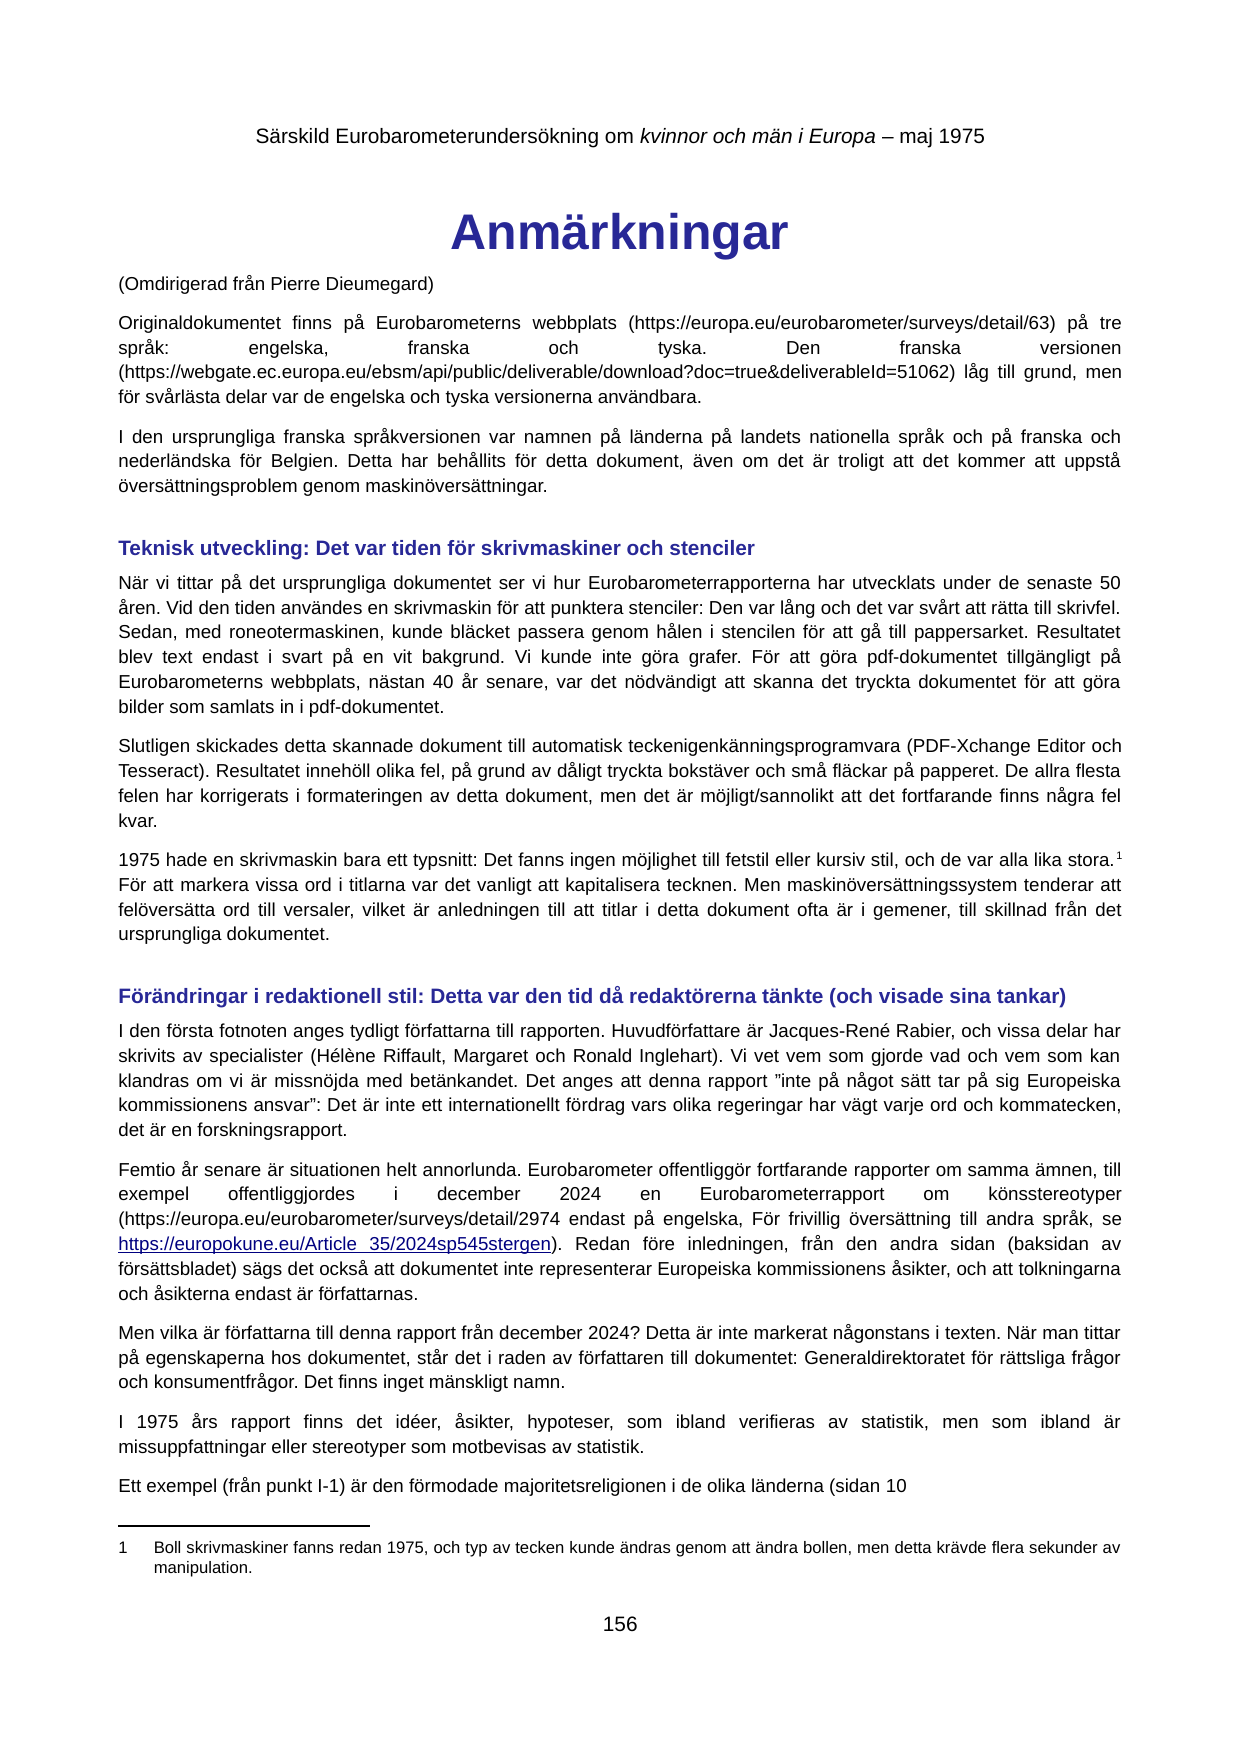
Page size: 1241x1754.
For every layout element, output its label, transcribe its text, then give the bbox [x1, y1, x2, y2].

text Ett exempel (från punkt I-1) är den förmodade majoritetsreligionen i de olika länderna (sidan 10 [118, 1475, 1122, 1496]
subtitle Teknisk utveckling: Det var tiden för skrivmaskiner och stenciler [118, 535, 1122, 559]
text I 1975 års rapport finns det idéer, åsikter, hypoteser, som ibland verifieras av statistik, men som ibland är missuppfattningar eller stereotyper som motbevisas av statistik. [118, 1411, 1122, 1457]
text Slutligen skickades detta skannade dokument till automatisk teckenigenkänningsprogramvara (PDF-Xchange Editor och Tesseract). Resultatet innehöll olika fel, på grund av dåligt tryckta bokstäver och små fläckar på papperet. De allra flesta felen har korrigerats i formateringen av detta dokument, men det är möjligt/sannolikt att det fortfarande finns några fel kvar. [118, 735, 1122, 831]
text Men vilka är författarna till denna rapport från december 2024? Detta är inte markerat någonstans i texten. När man tittar på egenskaperna hos dokumentet, står det i raden av författaren till dokumentet: Generaldirektoratet för rättsliga frågor och konsumentfrågor. Det finns inget mänskligt namn. [118, 1322, 1122, 1393]
text I den första fotnoten anges tydligt författarna till rapporten. Huvudförfattare är Jacques-René Rabier, och vissa delar har skrivits av specialister (Hélène Riffault, Margaret och Ronald Inglehart). Vi vet vem som gjorde vad och vem som kan klandras om vi är missnöjda med betänkandet. Det anges att denna rapport ”inte på något sätt tar på sig Europeiska kommissionens ansvar”: Det är inte ett internationellt fördrag vars olika regeringar har vägt varje ord och kommatecken, det är en forskningsrapport. [118, 1020, 1122, 1141]
text (Omdirigerad från Pierre Dieumegard) [118, 272, 1122, 294]
text Originaldokumentet finns på Eurobarometerns webbplats (https://europa.eu/eurobarometer/surveys/detail/63) på tre språk: engelska, franska och tyska. Den franska versionen (https://webgate.ec.europa.eu/ebsm/api/public/deliverable/download?doc=true&deliverableId=51062) låg till grund, men för svårlästa delar var de engelska och tyska versionerna användbara. [118, 312, 1122, 408]
subtitle Förändringar i redaktionell stil: Detta var den tid då redaktörerna tänkte (och visade sina tankar) [118, 983, 1122, 1007]
text Femtio år senare är situationen helt annorlunda. Eurobarometer offentliggör fortfarande rapporter om samma ämnen, till exempel offentliggjordes i december 2024 en Eurobarometerrapport om könsstereotyper (https://europa.eu/eurobarometer/surveys/detail/2974 endast på engelska, För frivillig översättning till andra språk, se https://europokune.eu/Article 35/2024sp545stergen). Redan före inledningen, från den andra sidan (baksidan av försättsbladet) sägs det också att dokumentet inte representerar Europeiska kommissionens åsikter, och att tolkningarna och åsikterna endast är författarnas. [118, 1158, 1122, 1304]
text 1975 hade en skrivmaskin bara ett typsnitt: Det fanns ingen möjlighet till fetstil eller kursiv stil, och de var alla lika stora. För att markera vissa ord i titlarna var det vanligt att kapitalisera tecknen. Men maskinöversättningssystem tenderar att felöversätta ord till versaler, vilket är anledningen till att titlar i detta dokument ofta är i gemener, till skillnad från det ursprungliga dokumentet. [118, 849, 1122, 945]
text I den ursprungliga franska språkversionen var namnen på länderna på landets nationella språk och på franska och nederländska för Belgien. Detta har behållits för detta dokument, även om det är troligt att det kommer att uppstå översättningsproblem genom maskinöversättningar. [118, 426, 1122, 497]
text Boll skrivmaskiner fanns redan 1975, och typ av tecken kunde ändras genom att ändra bollen, men detta krävde flera sekunder av manipulation. [118, 1538, 1122, 1577]
subtitle Anmärkningar [118, 202, 1122, 260]
text När vi tittar på det ursprungliga dokumentet ser vi hur Eurobarometerrapporterna har utvecklats under de senaste 50 åren. Vid den tiden användes en skrivmaskin för att punktera stenciler: Den var lång och det var svårt att rätta till skrivfel. Sedan, med roneotermaskinen, kunde bläcket passera genom hålen i stencilen för att gå till pappersarket. Resultatet blev text endast i svart på en vit bakgrund. Vi kunde inte göra grafer. För att göra pdf-dokumentet tillgängligt på Eurobarometerns webbplats, nästan 40 år senare, var det nödvändigt att skanna det tryckta dokumentet för att göra bilder som samlats in i pdf-dokumentet. [118, 572, 1122, 717]
